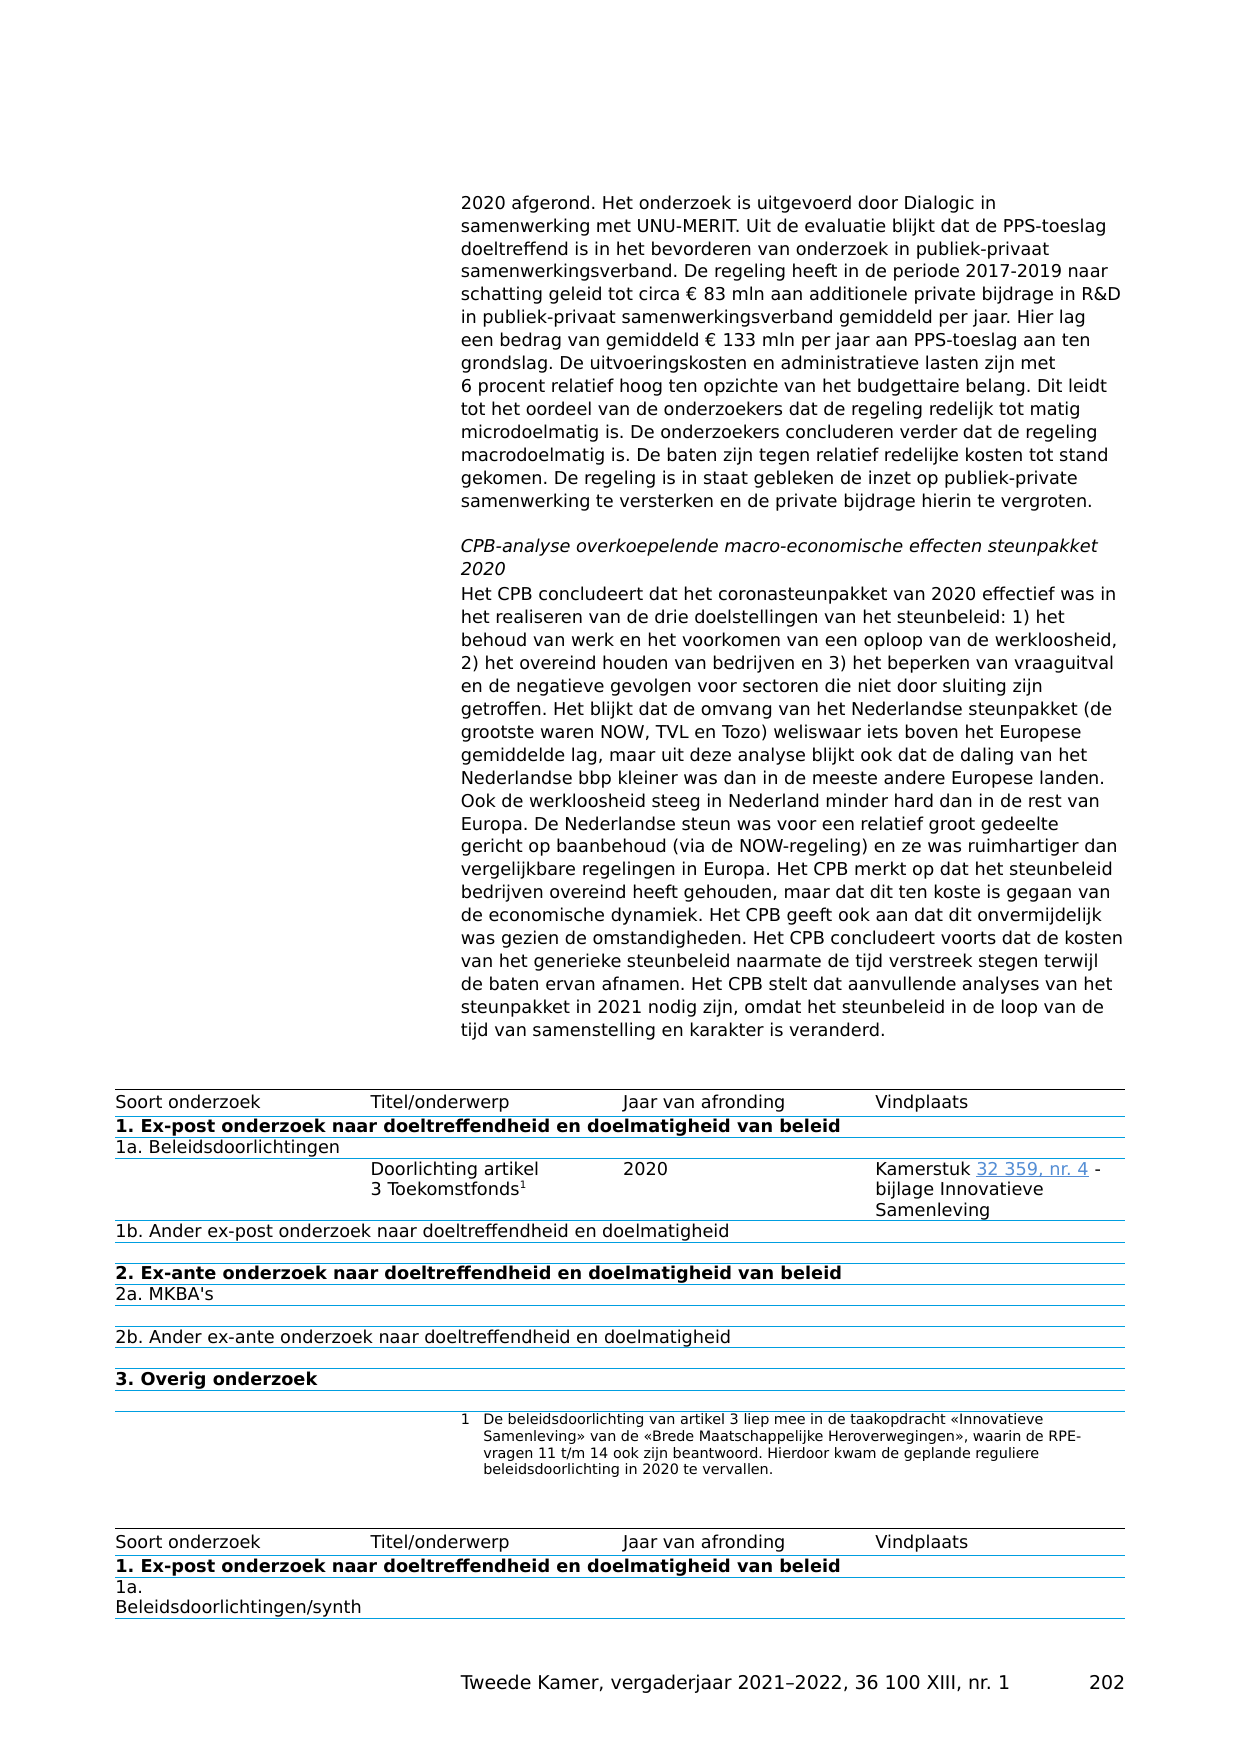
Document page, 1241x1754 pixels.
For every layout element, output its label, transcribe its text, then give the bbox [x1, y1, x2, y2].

table_cell [115, 1159, 367, 1220]
table_cell Kamerstuk 32 359, nr. 4 - bijlage Innovatieve Samenleving [872, 1159, 1125, 1220]
table_cell 2a. MKBA's [115, 1285, 367, 1305]
table_cell Jaar van afronding [620, 1529, 872, 1555]
table_cell 3. Overig onderzoek [115, 1369, 1125, 1389]
text CPB-analyse overkoepelende macro-economische effecten steunpakket 2020 [461, 534, 1125, 580]
table_cell [368, 1578, 620, 1618]
table_header Tabel 116 Artikel 4 Een doelmatige energievoorziening en beperking van de klimaatverandering [115, 1503, 1125, 1528]
table_cell [872, 1306, 1125, 1326]
table_cell [115, 1348, 367, 1368]
table_cell [620, 1243, 872, 1263]
table_cell Soort onderzoek [115, 1090, 367, 1116]
table_cell [620, 1578, 872, 1618]
table_cell 1. Ex-post onderzoek naar doeltreffendheid en doelmatigheid van beleid [115, 1556, 1125, 1576]
table_cell [872, 1391, 1125, 1411]
table_cell [872, 1578, 1125, 1618]
table_cell [620, 1285, 872, 1305]
table_cell 2. Ex-ante onderzoek naar doeltreffendheid en doelmatigheid van beleid [115, 1264, 1125, 1284]
table_cell [620, 1391, 872, 1411]
table_cell [368, 1285, 620, 1305]
table_cell [620, 1348, 872, 1368]
table_cell [620, 1138, 872, 1158]
table_cell 2020 [620, 1159, 872, 1220]
table_cell [115, 1391, 367, 1411]
table_cell [368, 1348, 620, 1368]
table_cell [872, 1348, 1125, 1368]
table_cell Jaar van afronding [620, 1090, 872, 1116]
table_cell [872, 1138, 1125, 1158]
table_cell [872, 1285, 1125, 1305]
table_cell 1a. Beleidsdoorlichtingen/synth [115, 1578, 367, 1618]
table_cell 1b. Ander ex-post onderzoek naar doeltreffendheid en doelmatigheid [115, 1221, 1125, 1241]
table_cell Soort onderzoek [115, 1529, 367, 1555]
table_cell 1. Ex-post onderzoek naar doeltreffendheid en doelmatigheid van beleid [115, 1117, 1125, 1137]
list De beleidsdoorlichting van artikel 3 liep mee in de taakopdracht «Innovatieve Samenleving» van de «Brede Maatschappelijke Heroverwegingen», waarin de RPE-vragen 11 t/m 14 ook zijn beantwoord. Hierdoor kwam de geplande reguliere beleidsdoorlichting in 2020 te vervallen. [461, 1412, 1125, 1478]
table_cell Vindplaats [872, 1529, 1125, 1555]
table_cell [368, 1391, 620, 1411]
table_cell [368, 1306, 620, 1326]
table_cell [620, 1306, 872, 1326]
text 2020 afgerond. Het onderzoek is uitgevoerd door Dialogic in samenwerking met UNU-MERIT. Uit de evaluatie blijkt dat de PPS-toeslag doeltreffend is in het bevorderen van onderzoek in publiek-privaat samenwerkingsverband. De regeling heeft in de periode 2017-2019 naar schatting geleid tot circa € 83 mln aan additionele private bijdrage in R&D in publiek-privaat samenwerkingsverband gemiddeld per jaar. Hier lag een bedrag van gemiddeld € 133 mln per jaar aan PPS-toeslag aan ten grondslag. De uitvoeringskosten en administratieve lasten zijn met 6 procent relatief hoog ten opzichte van het budgettaire belang. Dit leidt tot het oordeel van de onderzoekers dat de regeling redelijk tot matig microdoelmatig is. De onderzoekers concluderen verder dat de regeling macrodoelmatig is. De baten zijn tegen relatief redelijke kosten tot stand gekomen. De regeling is in staat gebleken de inzet op publiek-private samenwerking te versterken en de private bijdrage hierin te vergroten. [461, 191, 1125, 512]
table_header Tabel 115 Artikel 3 Toekomstfonds [115, 1064, 1125, 1089]
table_cell Doorlichting artikel 3 Toekomstfonds1 [368, 1159, 620, 1220]
table_cell [872, 1243, 1125, 1263]
table_cell Vindplaats [872, 1090, 1125, 1116]
table_cell 2b. Ander ex-ante onderzoek naar doeltreffendheid en doelmatigheid [115, 1327, 1125, 1347]
table_cell [115, 1243, 367, 1263]
table_cell [115, 1306, 367, 1326]
table_cell [368, 1138, 620, 1158]
table_cell Titel/onderwerp [368, 1529, 620, 1555]
text Het CPB concludeert dat het coronasteunpakket van 2020 effectief was in het realiseren van de drie doelstellingen van het steunbeleid: 1) het behoud van werk en het voorkomen van een oploop van de werkloosheid, 2) het overeind houden van bedrijven en 3) het beperken van vraaguitval en de negatieve gevolgen voor sectoren die niet door sluiting zijn getroffen. Het blijkt dat de omvang van het Nederlandse steunpakket (de grootste waren NOW, TVL en Tozo) weliswaar iets boven het Europese gemiddelde lag, maar uit deze analyse blijkt ook dat de daling van het Nederlandse bbp kleiner was dan in de meeste andere Europese landen. Ook de werkloosheid steeg in Nederland minder hard dan in de rest van Europa. De Nederlandse steun was voor een relatief groot gedeelte gericht op baanbehoud (via de NOW-regeling) en ze was ruimhartiger dan vergelijkbare regelingen in Europa. Het CPB merkt op dat het steunbeleid bedrijven overeind heeft gehouden, maar dat dit ten koste is gegaan van de economische dynamiek. Het CPB geeft ook aan dat dit onvermijdelijk was gezien de omstandigheden. Het CPB concludeert voorts dat de kosten van het generieke steunbeleid naarmate de tijd verstreek stegen terwijl de baten ervan afnamen. Het CPB stelt dat aanvullende analyses van het steunpakket in 2021 nodig zijn, omdat het steunbeleid in de loop van de tijd van samenstelling en karakter is veranderd. [461, 582, 1125, 1041]
table_cell 1a. Beleidsdoorlichtingen [115, 1138, 367, 1158]
table_cell [368, 1243, 620, 1263]
table_cell Titel/onderwerp [368, 1090, 620, 1116]
